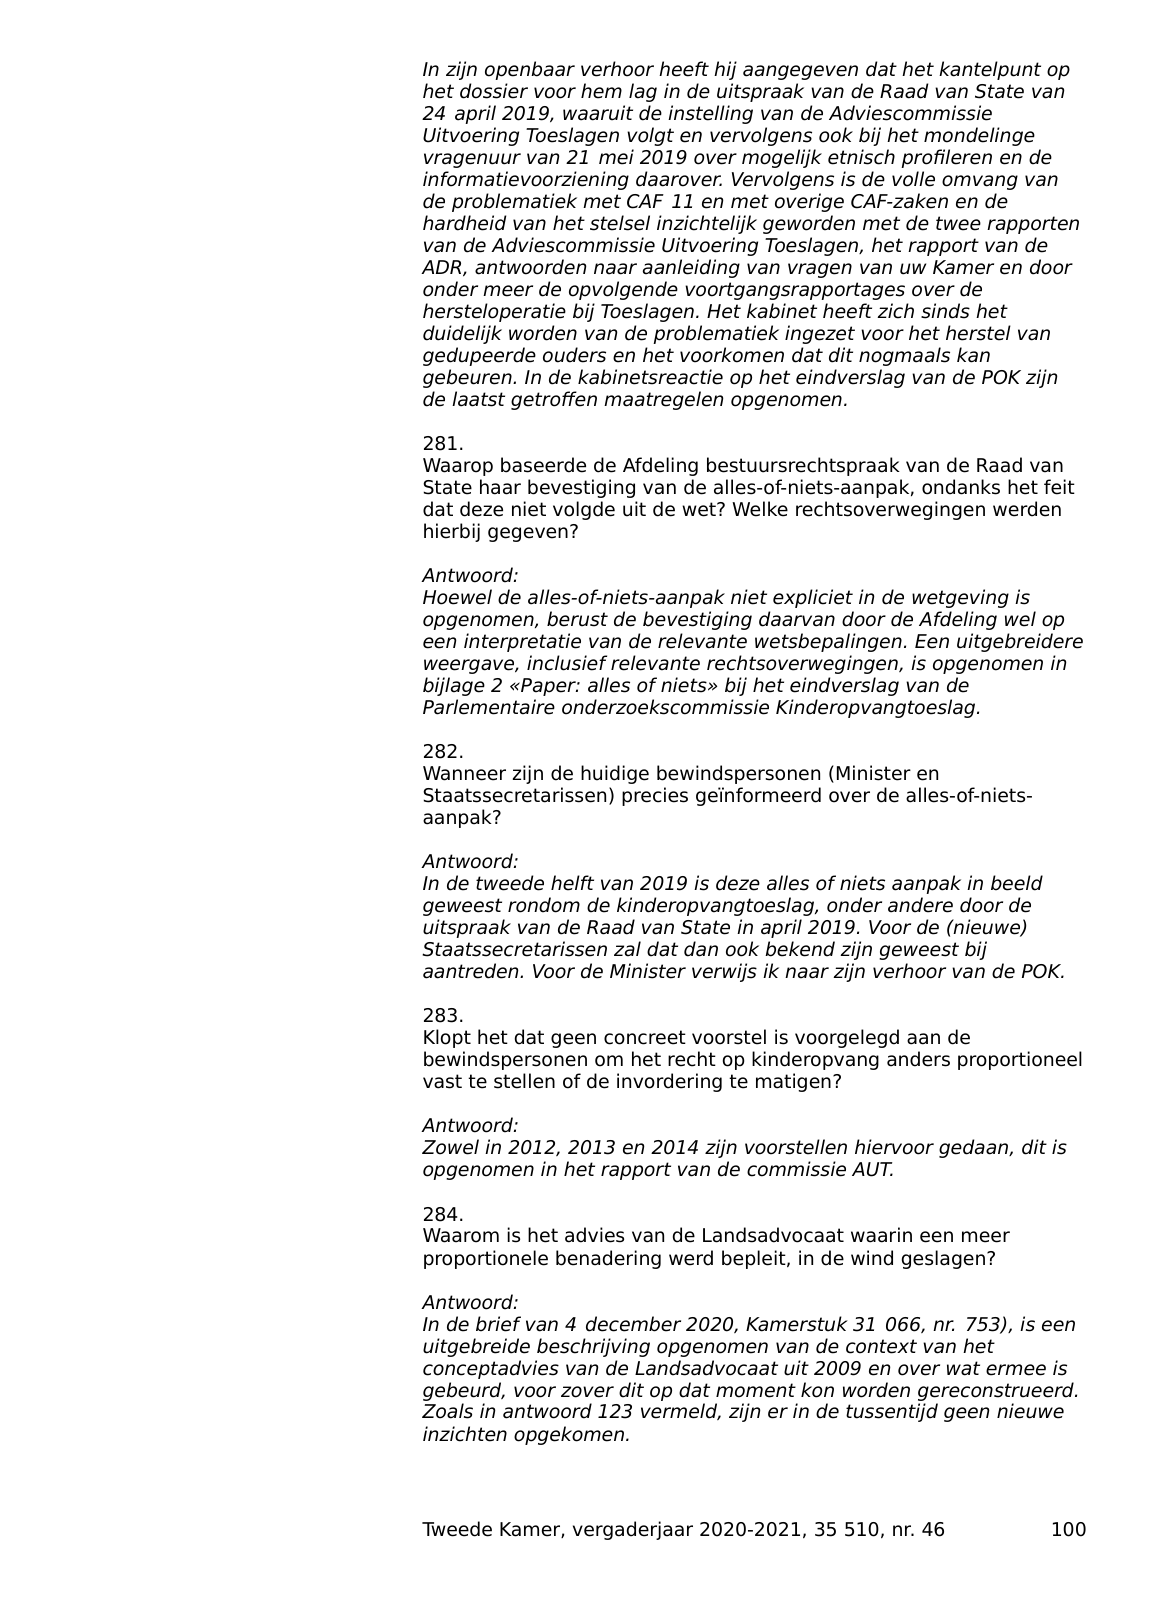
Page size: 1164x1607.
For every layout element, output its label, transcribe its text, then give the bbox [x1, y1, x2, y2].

text 281. [422, 433, 1087, 455]
text Waarom is het advies van de Landsadvocaat waarin een meer proportionele benadering werd bepleit, in de wind geslagen? [422, 1225, 1087, 1269]
text Klopt het dat geen concreet voorstel is voorgelegd aan de bewindspersonen om het recht op kinderopvang anders proportioneel vast te stellen of de invordering te matigen? [422, 1027, 1087, 1093]
text 284. [422, 1203, 1087, 1225]
text Antwoord: [422, 565, 1087, 587]
text Antwoord: [422, 1292, 1087, 1313]
text 283. [422, 1005, 1087, 1027]
text 282. [422, 741, 1087, 763]
text Wanneer zijn de huidige bewindspersonen (Minister en Staatssecretarissen) precies geïnformeerd over de alles-of-niets-aanpak? [422, 763, 1087, 829]
text Zowel in 2012, 2013 en 2014 zijn voorstellen hiervoor gedaan, dit is opgenomen in het rapport van de commissie AUT. [422, 1137, 1087, 1181]
text In de brief van 4 december 2020, Kamerstuk 31 066, nr. 753), is een uitgebreide beschrijving opgenomen van de context van het conceptadvies van de Landsadvocaat uit 2009 en over wat ermee is gebeurd, voor zover dit op dat moment kon worden gereconstrueerd. Zoals in antwoord 123 vermeld, zijn er in de tussentijd geen nieuwe inzichten opgekomen. [422, 1313, 1087, 1445]
text Antwoord: [422, 851, 1087, 873]
text In de tweede helft van 2019 is deze alles of niets aanpak in beeld geweest rondom de kinderopvangtoeslag, onder andere door de uitspraak van de Raad van State in april 2019. Voor de (nieuwe) Staatssecretarissen zal dat dan ook bekend zijn geweest bij aantreden. Voor de Minister verwijs ik naar zijn verhoor van de POK. [422, 873, 1087, 983]
text Antwoord: [422, 1115, 1087, 1137]
text In zijn openbaar verhoor heeft hij aangegeven dat het kantelpunt op het dossier voor hem lag in de uitspraak van de Raad van State van 24 april 2019, waaruit de instelling van de Adviescommissie Uitvoering Toeslagen volgt en vervolgens ook bij het mondelinge vragenuur van 21 mei 2019 over mogelijk etnisch profileren en de informatievoorziening daarover. Vervolgens is de volle omvang van de problematiek met CAF 11 en met overige CAF-zaken en de hardheid van het stelsel inzichtelijk geworden met de twee rapporten van de Adviescommissie Uitvoering Toeslagen, het rapport van de ADR, antwoorden naar aanleiding van vragen van uw Kamer en door onder meer de opvolgende voortgangsrapportages over de hersteloperatie bij Toeslagen. Het kabinet heeft zich sinds het duidelijk worden van de problematiek ingezet voor het herstel van gedupeerde ouders en het voorkomen dat dit nogmaals kan gebeuren. In de kabinetsreactie op het eindverslag van de POK zijn de laatst getroffen maatregelen opgenomen. [422, 59, 1087, 411]
text Hoewel de alles-of-niets-aanpak niet expliciet in de wetgeving is opgenomen, berust de bevestiging daarvan door de Afdeling wel op een interpretatie van de relevante wetsbepalingen. Een uitgebreidere weergave, inclusief relevante rechtsoverwegingen, is opgenomen in bijlage 2 «Paper: alles of niets» bij het eindverslag van de Parlementaire onderzoekscommissie Kinderopvangtoeslag. [422, 587, 1087, 719]
text Waarop baseerde de Afdeling bestuursrechtspraak van de Raad van State haar bevestiging van de alles-of-niets-aanpak, ondanks het feit dat deze niet volgde uit de wet? Welke rechtsoverwegingen werden hierbij gegeven? [422, 455, 1087, 543]
